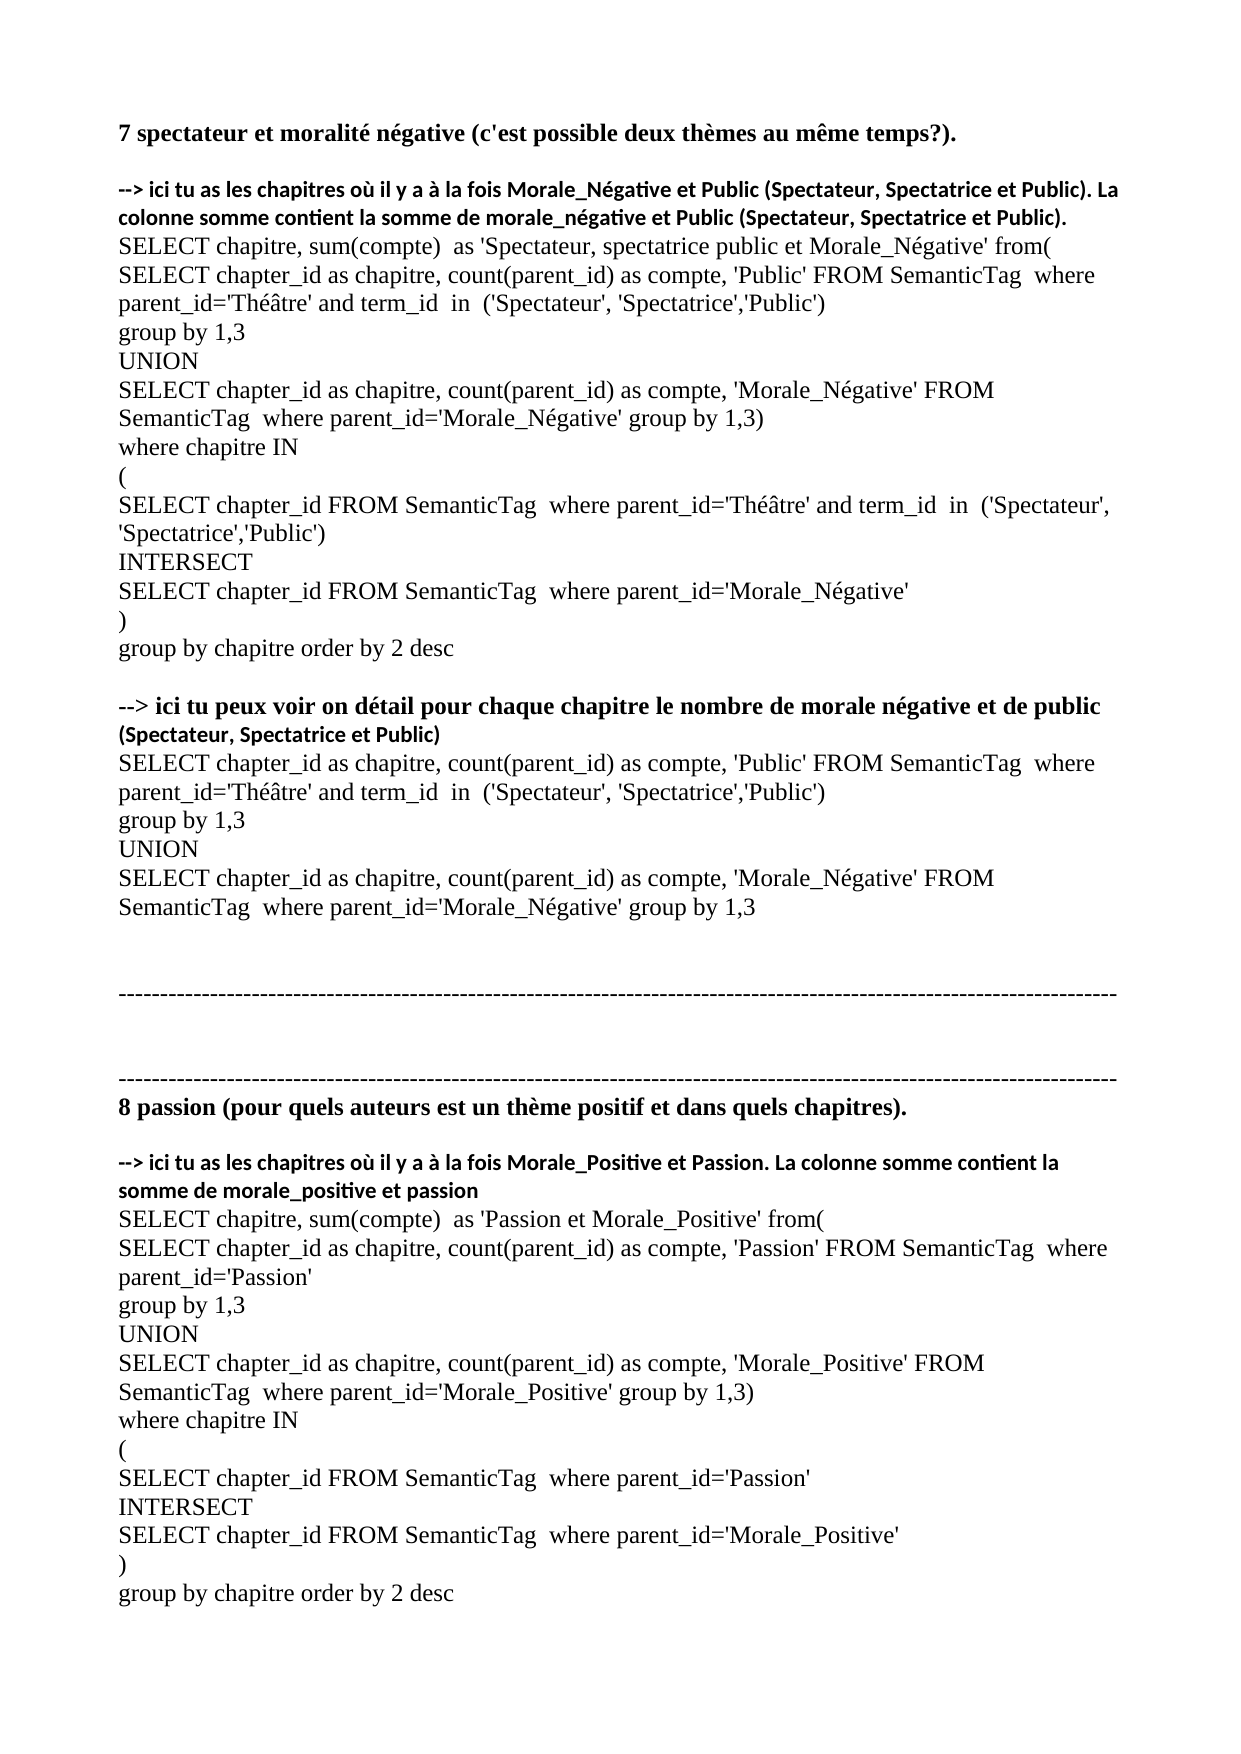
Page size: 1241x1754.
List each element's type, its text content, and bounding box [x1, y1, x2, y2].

text ( [118, 1434, 1122, 1463]
text --> ici tu as les chapitres où il y a à la fois Morale_Négative et Public (Spectateur, Spectatrice et Public). La colonne somme contient la somme de morale_négative et Public (Spectateur, Spectatrice et Public). [118, 175, 1122, 231]
text group by 1,3 [118, 1291, 1122, 1319]
text where chapitre IN [118, 432, 1122, 461]
text where chapitre IN [118, 1406, 1122, 1434]
text ) [118, 605, 1122, 633]
text SELECT chapter_id as chapitre, count(parent_id) as compte, 'Morale_Négative' FROM SemanticTag where parent_id='Morale_Négative' group by 1,3) [118, 375, 1122, 432]
text INTERSECT [118, 1492, 1122, 1521]
text SELECT chapter_id as chapitre, count(parent_id) as compte, 'Public' FROM SemanticTag where parent_id='Théâtre' and term_id in ('Spectateur', 'Spectatrice','Public') [118, 260, 1122, 317]
text --> ici tu peux voir on détail pour chaque chapitre le nombre de morale négative et de public (Spectateur, Spectatrice et Public) [118, 691, 1122, 748]
text ------------------------------------------------------------------------------------------------------------------------ [118, 978, 1122, 1007]
text group by 1,3 [118, 806, 1122, 834]
text UNION [118, 834, 1122, 863]
text SELECT chapitre, sum(compte) as 'Passion et Morale_Positive' from( [118, 1204, 1122, 1233]
text SELECT chapter_id as chapitre, count(parent_id) as compte, 'Public' FROM SemanticTag where parent_id='Théâtre' and term_id in ('Spectateur', 'Spectatrice','Public') [118, 748, 1122, 806]
text ) [118, 1549, 1122, 1578]
text SELECT chapter_id FROM SemanticTag where parent_id='Morale_Positive' [118, 1521, 1122, 1549]
text 7 spectateur et moralité négative (c'est possible deux thèmes au même temps?). [118, 118, 1122, 147]
text INTERSECT [118, 547, 1122, 576]
text UNION [118, 346, 1122, 375]
text ------------------------------------------------------------------------------------------------------------------------ [118, 1063, 1122, 1092]
text group by chapitre order by 2 desc [118, 633, 1122, 662]
text group by 1,3 [118, 317, 1122, 346]
text SELECT chapter_id FROM SemanticTag where parent_id='Théâtre' and term_id in ('Spectateur', 'Spectatrice','Public') [118, 490, 1122, 547]
text SELECT chapter_id as chapitre, count(parent_id) as compte, 'Passion' FROM SemanticTag where parent_id='Passion' [118, 1233, 1122, 1291]
text SELECT chapter_id FROM SemanticTag where parent_id='Passion' [118, 1463, 1122, 1492]
text ( [118, 461, 1122, 490]
text SELECT chapter_id as chapitre, count(parent_id) as compte, 'Morale_Positive' FROM SemanticTag where parent_id='Morale_Positive' group by 1,3) [118, 1348, 1122, 1406]
text --> ici tu as les chapitres où il y a à la fois Morale_Positive et Passion. La colonne somme contient la somme de morale_positive et passion [118, 1148, 1122, 1204]
text SELECT chapter_id as chapitre, count(parent_id) as compte, 'Morale_Négative' FROM SemanticTag where parent_id='Morale_Négative' group by 1,3 [118, 863, 1122, 921]
text 8 passion (pour quels auteurs est un thème positif et dans quels chapitres). [118, 1092, 1122, 1120]
text UNION [118, 1319, 1122, 1348]
text SELECT chapitre, sum(compte) as 'Spectateur, spectatrice public et Morale_Négative' from( [118, 231, 1122, 260]
text SELECT chapter_id FROM SemanticTag where parent_id='Morale_Négative' [118, 576, 1122, 605]
text group by chapitre order by 2 desc [118, 1578, 1122, 1607]
